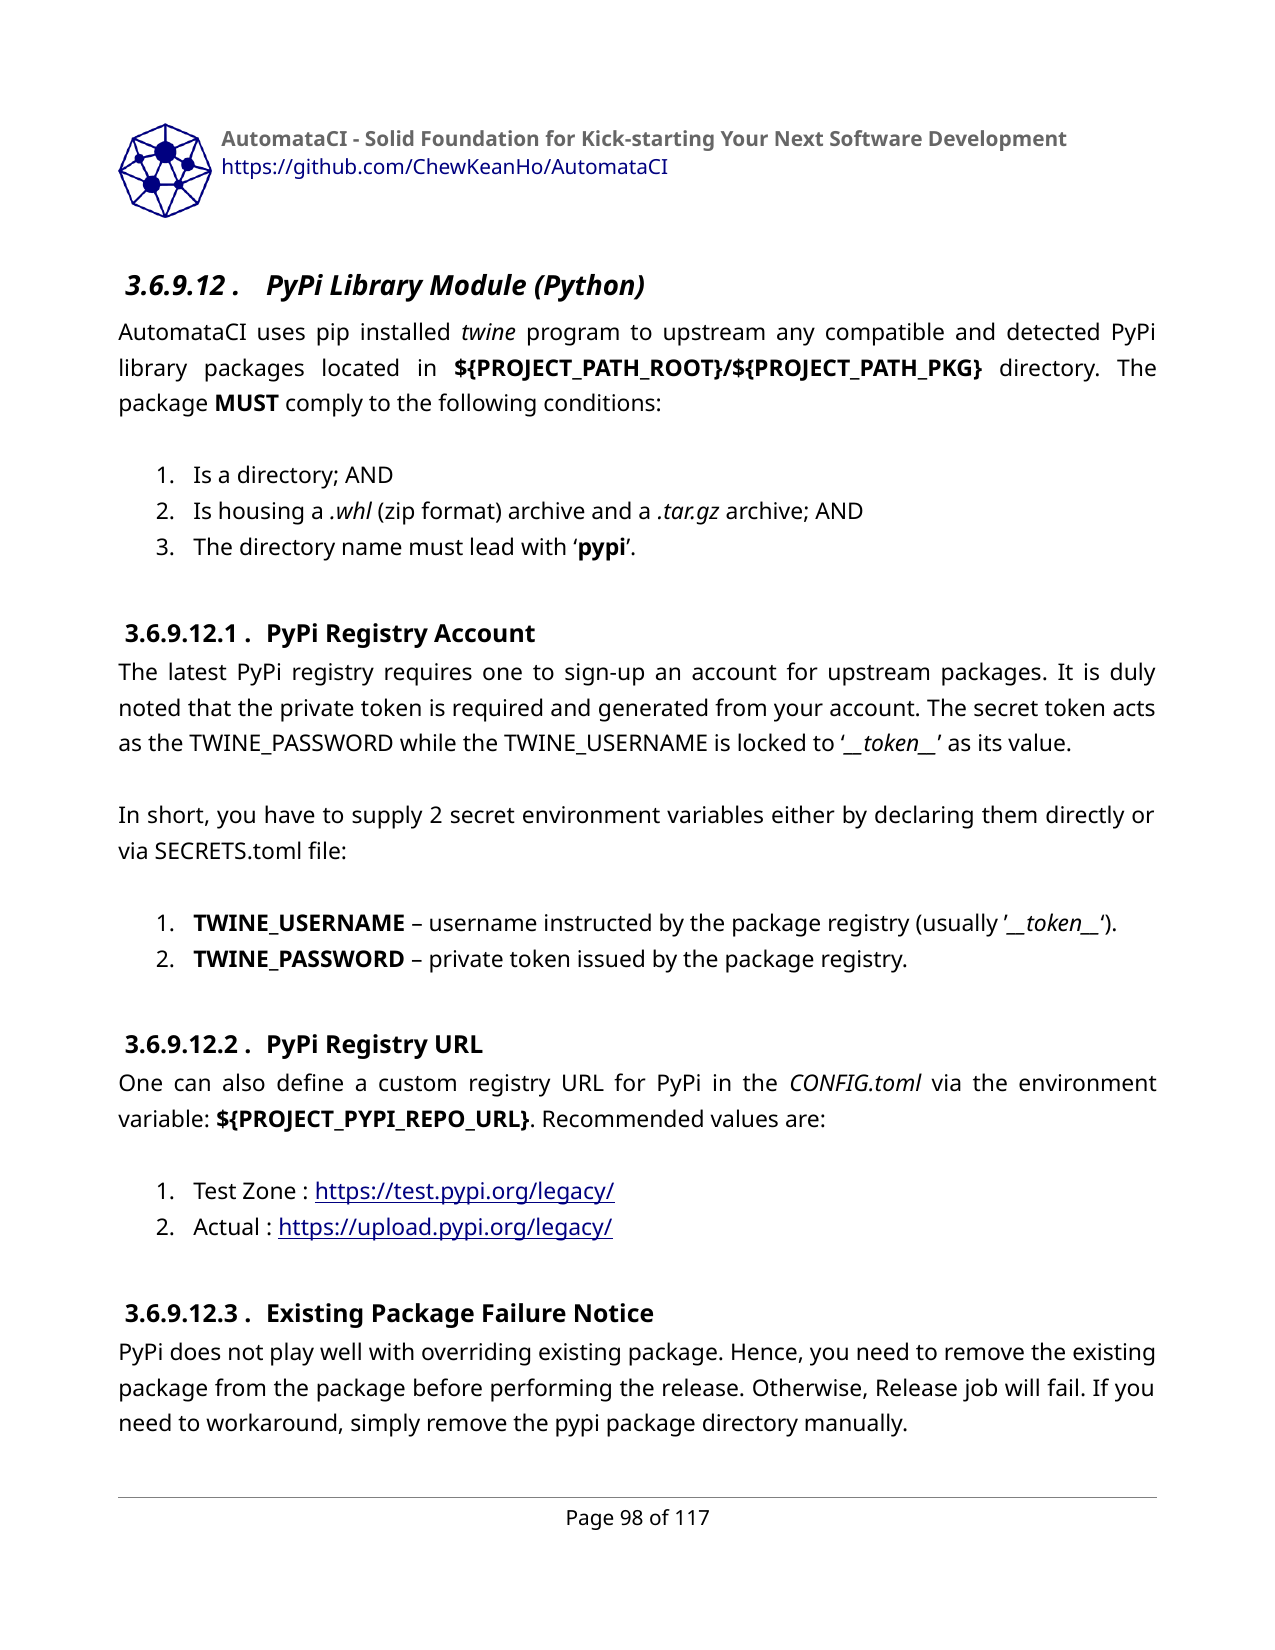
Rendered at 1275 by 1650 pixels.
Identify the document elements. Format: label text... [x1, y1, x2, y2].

text PyPi does not play well with overriding existing package. Hence, you need to remove the existing package from the package before performing the release. Otherwise, Release job will fail. If you need to workaround, simply remove the pypi package directory manually. [118, 1336, 1157, 1439]
list TWINE_PASSWORD – private token issued by the package registry. [156, 943, 1157, 974]
text AutomataCI uses pip installed twine program to upstream any compatible and detected PyPi library packages located in ${PROJECT_PATH_ROOT}/${PROJECT_PATH_PKG} directory. The package MUST comply to the following conditions: [118, 316, 1157, 419]
subtitle PyPi Registry Account [118, 616, 1157, 649]
list The directory name must lead with ‘pypi’. [156, 531, 1157, 562]
list TWINE_USERNAME – username instructed by the package registry (usually ’__token__‘). [156, 907, 1157, 938]
list Test Zone : https://test.pypi.org/legacy/ [156, 1175, 1157, 1206]
text The latest PyPi registry requires one to sign-up an account for upstream packages. It is duly noted that the private token is required and generated from your account. The secret token acts as the TWINE_PASSWORD while the TWINE_USERNAME is locked to ‘__token__’ as its value. [118, 656, 1157, 759]
list Actual : https://upload.pypi.org/legacy/ [156, 1211, 1157, 1242]
subtitle PyPi Library Module (Python) [118, 265, 1157, 303]
subtitle PyPi Registry URL [118, 1027, 1157, 1061]
subtitle Existing Package Failure Notice [118, 1296, 1157, 1329]
picture [118, 123, 212, 218]
text In short, you have to supply 2 secret environment variables either by declaring them directly or via SECRETS.toml file: [118, 799, 1157, 866]
text One can also define a custom registry URL for PyPi in the CONFIG.toml via the environment variable: ${PROJECT_PYPI_REPO_URL}. Recommended values are: [118, 1067, 1157, 1134]
list Is housing a .whl (zip format) archive and a .tar.gz archive; AND [156, 495, 1157, 526]
list Is a directory; AND [156, 459, 1157, 491]
